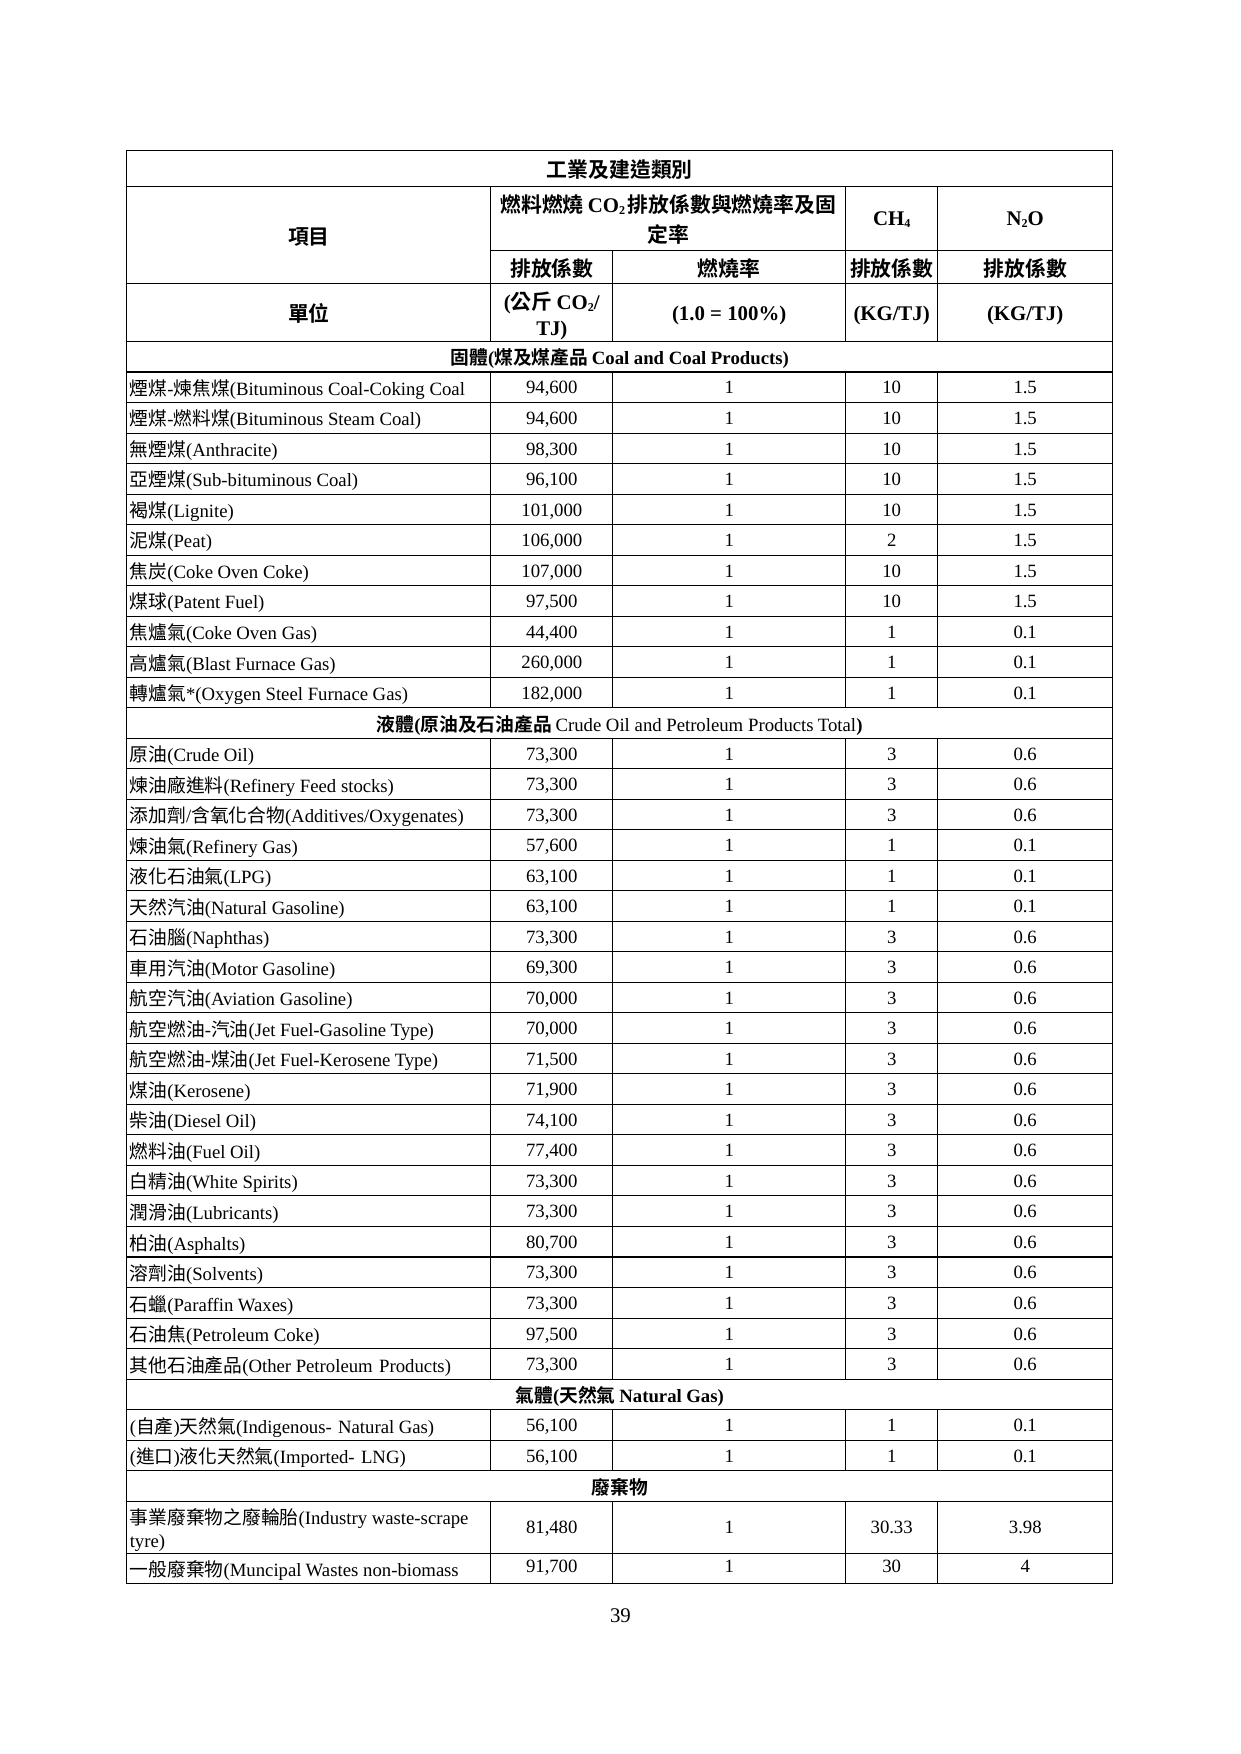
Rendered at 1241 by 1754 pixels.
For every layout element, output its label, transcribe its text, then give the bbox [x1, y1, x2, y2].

table_cell (KG/TJ) [846, 284, 937, 341]
table_cell 項目 [127, 187, 490, 283]
table_cell 亞煙煤(Sub-bituminous Coal) [127, 464, 490, 493]
table_cell 10 [846, 464, 937, 493]
table_cell 一般廢棄物(Muncipal Wastes non-biomass [127, 1554, 490, 1583]
table_cell 高爐氣(Blast Furnace Gas) [127, 647, 490, 677]
table_cell 排放係數 [491, 251, 612, 283]
table_cell 1 [613, 495, 845, 524]
table_cell 航空燃油-汽油(Jet Fuel-Gasoline Type) [127, 1013, 490, 1043]
table_cell 0.6 [938, 983, 1112, 1012]
table_cell 焦爐氣(Coke Oven Gas) [127, 617, 490, 646]
table_cell 10 [846, 403, 937, 432]
table_cell 30 [846, 1554, 937, 1583]
table_cell 燃燒率 [613, 251, 845, 283]
table_cell 1 [613, 1166, 845, 1195]
table_cell 單位 [127, 284, 490, 341]
table_cell (進口)液化天然氣(Imported- LNG) [127, 1441, 490, 1470]
table_cell 0.6 [938, 1196, 1112, 1226]
table_cell 排放係數 [938, 251, 1112, 283]
table_cell 0.6 [938, 922, 1112, 951]
table_cell 0.6 [938, 1166, 1112, 1195]
table_cell 3 [846, 1319, 937, 1348]
table_cell 1 [613, 800, 845, 829]
table_cell 73,300 [491, 1288, 612, 1317]
table_cell 80,700 [491, 1227, 612, 1256]
table_cell 73,300 [491, 739, 612, 768]
table_cell 3 [846, 769, 937, 799]
table_cell 氣體(天然氣Natural Gas) [127, 1380, 1112, 1409]
table_cell 10 [846, 586, 937, 616]
table_cell 其他石油產品(Other Petroleum Products) [127, 1349, 490, 1378]
table_cell 1 [613, 1554, 845, 1583]
table_cell 1 [613, 1349, 845, 1378]
table_cell 0.6 [938, 739, 1112, 768]
table_cell 10 [846, 373, 937, 402]
table_cell 1 [613, 525, 845, 554]
table_cell 0.6 [938, 1105, 1112, 1134]
table_cell 73,300 [491, 1349, 612, 1378]
table_cell 0.1 [938, 617, 1112, 646]
table_cell 1 [613, 1013, 845, 1043]
table_cell 柏油(Asphalts) [127, 1227, 490, 1256]
table_cell 1 [613, 434, 845, 463]
table_cell 液體(原油及石油產品Crude Oil and Petroleum Products Total) [127, 708, 1112, 738]
table_cell 1.5 [938, 464, 1112, 493]
table_cell 30.33 [846, 1502, 937, 1553]
table_cell 44,400 [491, 617, 612, 646]
table_cell 3 [846, 1013, 937, 1043]
table_cell 0.6 [938, 1227, 1112, 1256]
table_cell 1 [613, 678, 845, 707]
table_cell 添加劑/含氧化合物(Additives/Oxygenates) [127, 800, 490, 829]
table_cell 97,500 [491, 586, 612, 616]
table_cell 煉油廠進料(Refinery Feed stocks) [127, 769, 490, 799]
table_cell 94,600 [491, 403, 612, 432]
table_cell 0.1 [938, 830, 1112, 860]
table_cell 1 [846, 1410, 937, 1439]
table_cell 0.1 [938, 1410, 1112, 1439]
table_cell 101,000 [491, 495, 612, 524]
table_cell 航空汽油(Aviation Gasoline) [127, 983, 490, 1012]
table_cell 0.1 [938, 678, 1112, 707]
table_cell N2O [938, 187, 1112, 250]
table_cell 車用汽油(Motor Gasoline) [127, 952, 490, 982]
table_cell 0.1 [938, 891, 1112, 921]
table_cell 182,000 [491, 678, 612, 707]
table_cell 1 [613, 1044, 845, 1073]
table_cell 73,300 [491, 800, 612, 829]
table_cell 航空燃油-煤油(Jet Fuel-Kerosene Type) [127, 1044, 490, 1073]
table_cell 液化石油氣(LPG) [127, 861, 490, 890]
table_cell 1 [846, 647, 937, 677]
table_cell 1 [613, 1502, 845, 1553]
table_cell 1.5 [938, 434, 1112, 463]
table_cell 1 [613, 617, 845, 646]
table_cell 10 [846, 434, 937, 463]
table_cell 77,400 [491, 1135, 612, 1165]
table_cell 煤油(Kerosene) [127, 1074, 490, 1104]
table_cell 煙煤-煉焦煤(Bituminous Coal-Coking Coal [127, 373, 490, 402]
table_cell 4 [938, 1554, 1112, 1583]
table_cell 0.6 [938, 1044, 1112, 1073]
table_cell 0.6 [938, 800, 1112, 829]
table_cell 柴油(Diesel Oil) [127, 1105, 490, 1134]
table_cell 煤球(Patent Fuel) [127, 586, 490, 616]
table_cell 91,700 [491, 1554, 612, 1583]
table_cell 81,480 [491, 1502, 612, 1553]
table_cell 焦炭(Coke Oven Coke) [127, 556, 490, 585]
table_cell 固體(煤及煤產品Coal and Coal Products) [127, 342, 1112, 371]
table_cell 73,300 [491, 1166, 612, 1195]
table_cell 71,500 [491, 1044, 612, 1073]
table_cell 3 [846, 1288, 937, 1317]
table_cell 56,100 [491, 1441, 612, 1470]
table_cell 1.5 [938, 525, 1112, 554]
table_cell 1 [613, 769, 845, 799]
table_cell 73,300 [491, 1196, 612, 1226]
table_cell 廢棄物 [127, 1471, 1112, 1501]
table_cell 1 [613, 1135, 845, 1165]
table_cell 事業廢棄物之廢輪胎(Industry waste-scrape tyre) [127, 1502, 490, 1553]
table_cell 1.5 [938, 373, 1112, 402]
table_cell 煙煤-燃料煤(Bituminous Steam Coal) [127, 403, 490, 432]
table_cell 3 [846, 1166, 937, 1195]
table_cell 0.6 [938, 1074, 1112, 1104]
table_cell 1 [613, 1074, 845, 1104]
table_cell 10 [846, 495, 937, 524]
table_cell 1 [613, 1319, 845, 1348]
table_cell 石油焦(Petroleum Coke) [127, 1319, 490, 1348]
table_cell 白精油(White Spirits) [127, 1166, 490, 1195]
table_cell 1 [613, 1441, 845, 1470]
table_cell 3 [846, 1196, 937, 1226]
table_cell (1.0 = 100%) [613, 284, 845, 341]
table_cell 1 [613, 1288, 845, 1317]
table_cell 原油(Crude Oil) [127, 739, 490, 768]
table_cell 1.5 [938, 495, 1112, 524]
table_cell 0.1 [938, 1441, 1112, 1470]
table_cell 1.5 [938, 556, 1112, 585]
table_cell 1 [613, 1410, 845, 1439]
table_cell 3 [846, 983, 937, 1012]
table_cell (自產)天然氣(Indigenous- Natural Gas) [127, 1410, 490, 1439]
table_cell 潤滑油(Lubricants) [127, 1196, 490, 1226]
table_cell 1.5 [938, 586, 1112, 616]
table_cell 泥煤(Peat) [127, 525, 490, 554]
table_cell 71,900 [491, 1074, 612, 1104]
table_cell 56,100 [491, 1410, 612, 1439]
table_cell 3 [846, 952, 937, 982]
table_cell 1 [613, 830, 845, 860]
table_cell 燃料油(Fuel Oil) [127, 1135, 490, 1165]
table_cell 0.1 [938, 861, 1112, 890]
table_cell 3 [846, 1349, 937, 1378]
table_cell 98,300 [491, 434, 612, 463]
table_cell CH4 [846, 187, 937, 250]
table_cell 1 [613, 464, 845, 493]
table_cell 107,000 [491, 556, 612, 585]
table_cell 褐煤(Lignite) [127, 495, 490, 524]
table_cell 106,000 [491, 525, 612, 554]
table_cell 63,100 [491, 861, 612, 890]
table_cell 3.98 [938, 1502, 1112, 1553]
table_cell 1.5 [938, 403, 1112, 432]
table_cell 3 [846, 922, 937, 951]
table_cell 排放係數 [846, 251, 937, 283]
table_cell 煉油氣(Refinery Gas) [127, 830, 490, 860]
table_cell 96,100 [491, 464, 612, 493]
table_cell 1 [613, 983, 845, 1012]
table_cell 0.6 [938, 1135, 1112, 1165]
table_cell 0.1 [938, 647, 1112, 677]
table_cell 0.6 [938, 769, 1112, 799]
table_cell 3 [846, 739, 937, 768]
table_cell 1 [846, 891, 937, 921]
table_cell 1 [613, 586, 845, 616]
table_cell 1 [613, 922, 845, 951]
table_cell 1 [613, 1196, 845, 1226]
table_cell 73,300 [491, 922, 612, 951]
table_cell 97,500 [491, 1319, 612, 1348]
table_cell 3 [846, 1105, 937, 1134]
table_cell 1 [613, 739, 845, 768]
table_cell 石油腦(Naphthas) [127, 922, 490, 951]
table_cell 3 [846, 800, 937, 829]
table_cell 1 [613, 1258, 845, 1287]
table_cell 0.6 [938, 1013, 1112, 1043]
table_cell 70,000 [491, 1013, 612, 1043]
table_cell 94,600 [491, 373, 612, 402]
table_cell 63,100 [491, 891, 612, 921]
table_cell 3 [846, 1074, 937, 1104]
table_header 工業及建造類別 [127, 151, 1112, 186]
table_cell 10 [846, 556, 937, 585]
table_cell 0.6 [938, 1258, 1112, 1287]
table_cell 69,300 [491, 952, 612, 982]
table_cell 溶劑油(Solvents) [127, 1258, 490, 1287]
table_cell 1 [613, 556, 845, 585]
table_cell 3 [846, 1227, 937, 1256]
table_cell 石蠟(Paraffin Waxes) [127, 1288, 490, 1317]
table_cell 1 [846, 678, 937, 707]
table_cell 3 [846, 1135, 937, 1165]
table_cell 1 [846, 861, 937, 890]
table_cell 3 [846, 1258, 937, 1287]
table_cell 74,100 [491, 1105, 612, 1134]
table_cell 2 [846, 525, 937, 554]
table_cell 0.6 [938, 1349, 1112, 1378]
table_cell 1 [846, 830, 937, 860]
table_cell 天然汽油(Natural Gasoline) [127, 891, 490, 921]
table_cell 3 [846, 1044, 937, 1073]
table_cell 1 [613, 403, 845, 432]
table_cell 0.6 [938, 952, 1112, 982]
table_cell 1 [613, 891, 845, 921]
table_cell 1 [613, 373, 845, 402]
table_cell 轉爐氣*(Oxygen Steel Furnace Gas) [127, 678, 490, 707]
table_cell 70,000 [491, 983, 612, 1012]
table_cell (公斤CO2/TJ) [491, 284, 612, 341]
table_cell 0.6 [938, 1288, 1112, 1317]
table_cell 1 [613, 861, 845, 890]
table_cell (KG/TJ) [938, 284, 1112, 341]
table_cell 1 [613, 952, 845, 982]
table_cell 燃料燃燒CO2排放係數與燃燒率及固定率 [491, 187, 845, 250]
table_cell 1 [846, 617, 937, 646]
table_cell 無煙煤(Anthracite) [127, 434, 490, 463]
table_cell 1 [613, 1227, 845, 1256]
table_cell 1 [613, 647, 845, 677]
table_cell 0.6 [938, 1319, 1112, 1348]
table_cell 260,000 [491, 647, 612, 677]
table_cell 57,600 [491, 830, 612, 860]
table_cell 73,300 [491, 1258, 612, 1287]
table_cell 1 [846, 1441, 937, 1470]
table_cell 1 [613, 1105, 845, 1134]
table_cell 73,300 [491, 769, 612, 799]
